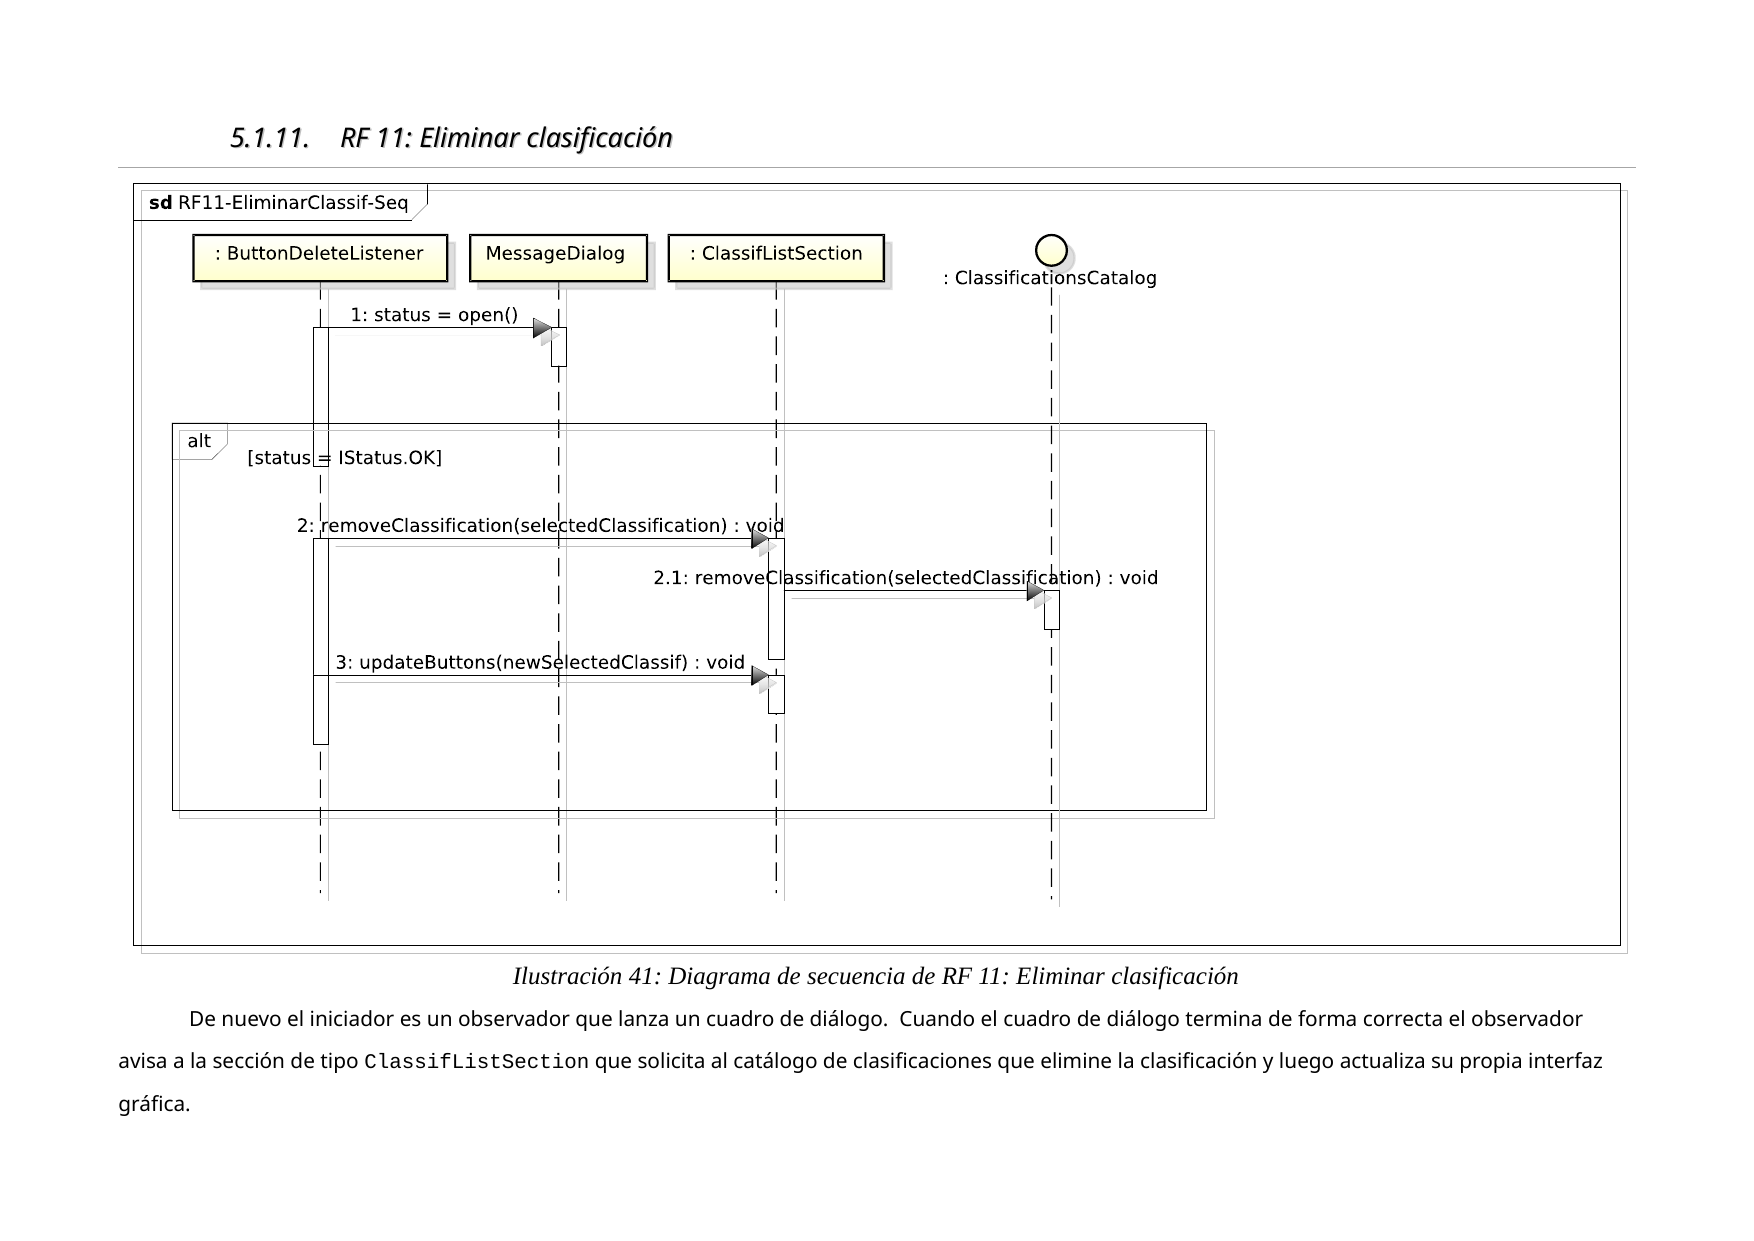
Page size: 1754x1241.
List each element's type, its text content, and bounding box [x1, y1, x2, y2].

subtitle RF 11: Eliminar clasificación [310, 118, 1636, 155]
text Ilustración 41: Diagrama de secuencia de RF 11: Eliminar clasificación [118, 961, 1636, 989]
text De nuevo el iniciador es un observador que lanza un cuadro de diálogo. Cuando el cuadro de diálogo termina de forma correcta el observador avisa a la sección de tipo ClassifListSection que solicita al catálogo de clasificaciones que elimine la clasificación y luego actualiza su propia interfaz gráfica. [118, 989, 1636, 1117]
